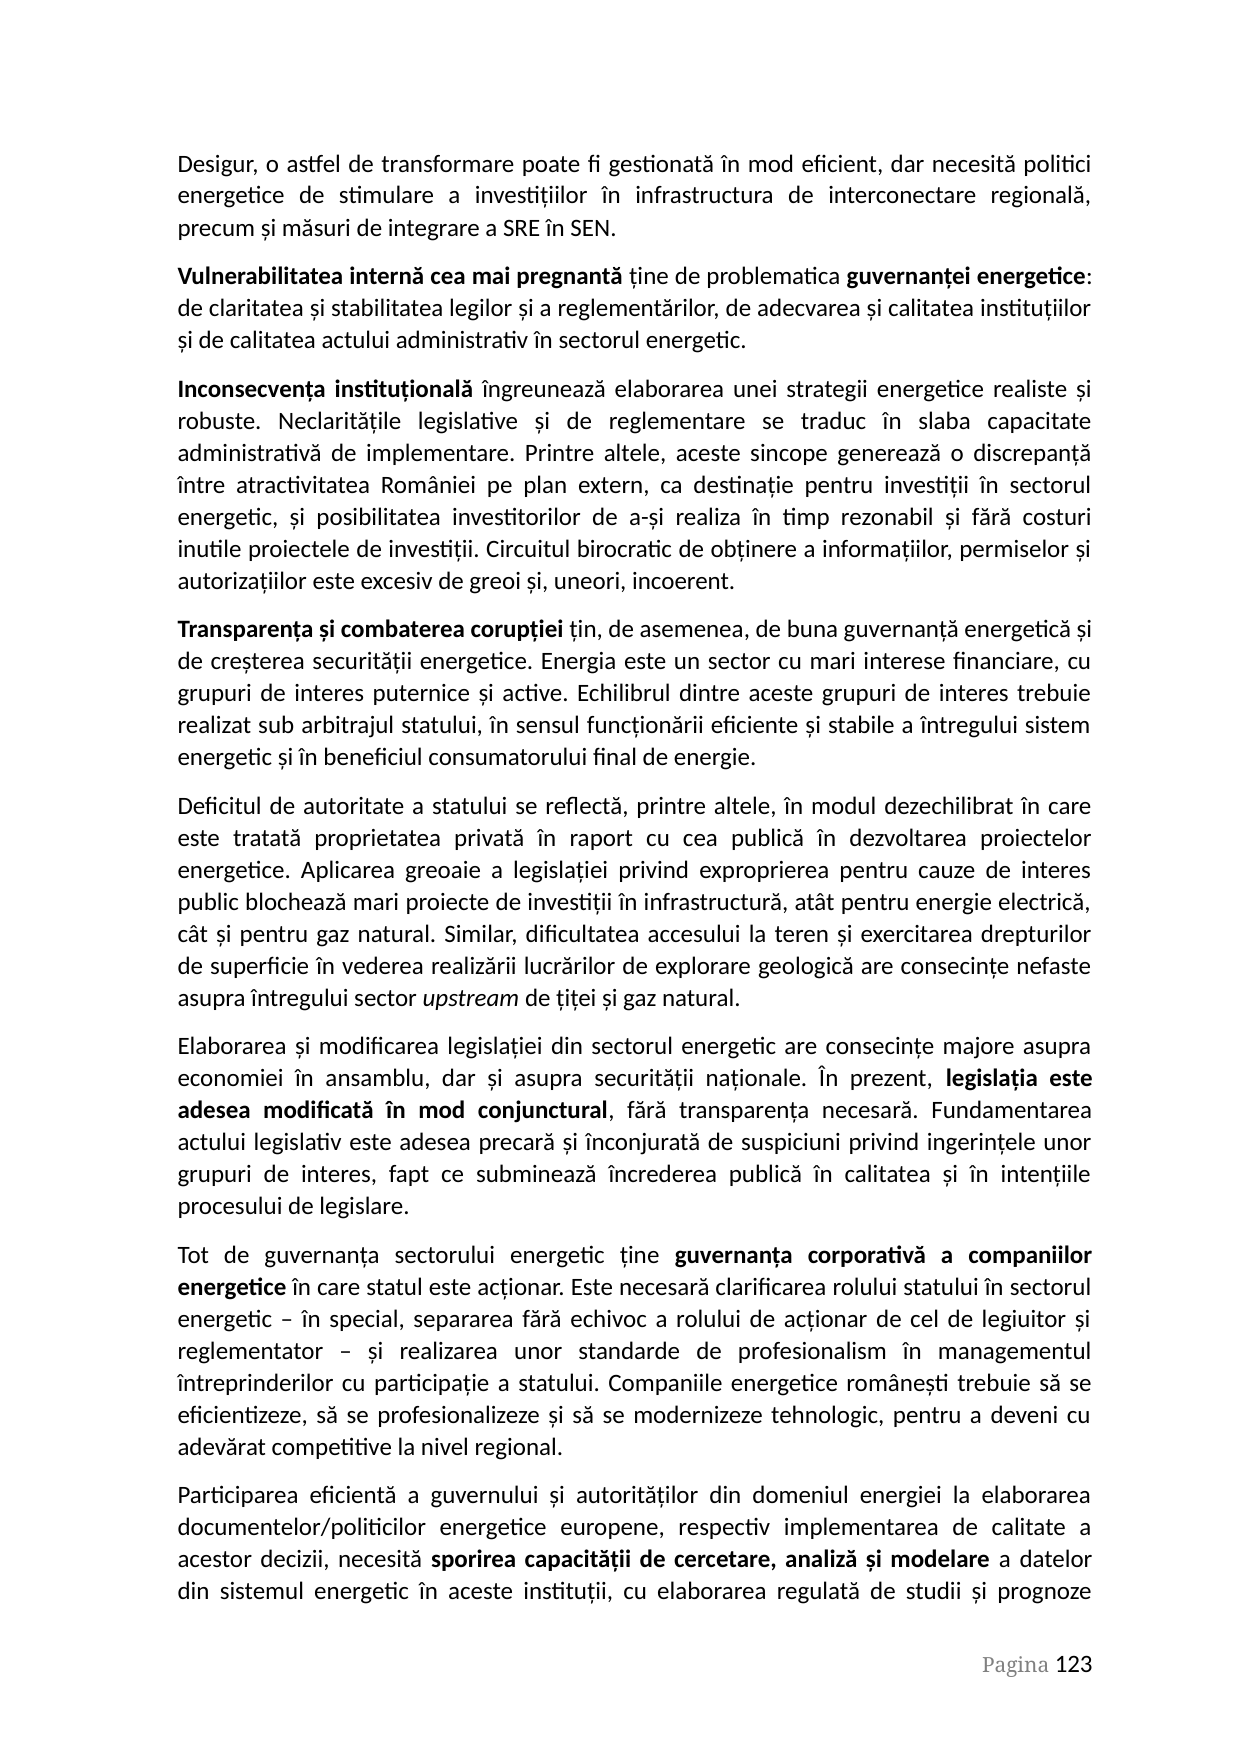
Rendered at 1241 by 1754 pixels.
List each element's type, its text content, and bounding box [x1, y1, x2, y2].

text Deficitul de autoritate a statului se reflectă, printre altele, în modul dezechilibrat în care este tratată proprietatea privată în raport cu cea publică în dezvoltarea proiectelor energetice. Aplicarea greoaie a legislației privind exproprierea pentru cauze de interes public blochează mari proiecte de investiții în infrastructură, atât pentru energie electrică, cât și pentru gaz natural. Similar, dificultatea accesului la teren și exercitarea drepturilor de superficie în vederea realizării lucrărilor de explorare geologică are consecințe nefaste asupra întregului sector upstream de țiței și gaz natural. [177, 790, 1092, 1012]
text Participarea eficientă a guvernului și autorităților din domeniul energiei la elaborarea documentelor/politicilor energetice europene, respectiv implementarea de calitate a acestor decizii, necesită sporirea capacității de cercetare, analiză și modelare a datelor din sistemul energetic în aceste instituții, cu elaborarea regulată de studii și prognoze [177, 1479, 1092, 1606]
text Transparența și combaterea corupției țin, de asemenea, de buna guvernanță energetică și de creșterea securității energetice. Energia este un sector cu mari interese financiare, cu grupuri de interes puternice și active. Echilibrul dintre aceste grupuri de interes trebuie realizat sub arbitrajul statului, în sensul funcționării eficiente și stabile a întregului sistem energetic și în beneficiul consumatorului final de energie. [177, 613, 1092, 772]
text Desigur, o astfel de transformare poate fi gestionată în mod eficient, dar necesită politici energetice de stimulare a investițiilor în infrastructura de interconectare regională, precum și măsuri de integrare a SRE în SEN. [177, 148, 1092, 242]
text Elaborarea și modificarea legislației din sectorul energetic are consecințe majore asupra economiei în ansamblu, dar și asupra securității naționale. În prezent, legislația este adesea modificată în mod conjunctural, fără transparența necesară. Fundamentarea actului legislativ este adesea precară și înconjurată de suspiciuni privind ingerințele unor grupuri de interes, fapt ce subminează încrederea publică în calitatea și în intențiile procesului de legislare. [177, 1031, 1092, 1221]
text Vulnerabilitatea internă cea mai pregnantă ține de problematica guvernanței energetice: de claritatea și stabilitatea legilor și a reglementărilor, de adecvarea și calitatea instituțiilor și de calitatea actului administrativ în sectorul energetic. [177, 260, 1092, 355]
text Tot de guvernanța sectorului energetic ține guvernanța corporativă a companiilor energetice în care statul este acționar. Este necesară clarificarea rolului statului în sectorul energetic – în special, separarea fără echivoc a rolului de acționar de cel de legiuitor și reglementator – și realizarea unor standarde de profesionalism în managementul întreprinderilor cu participație a statului. Companiile energetice românești trebuie să se eficientizeze, să se profesionalizeze și să se modernizeze tehnologic, pentru a deveni cu adevărat competitive la nivel regional. [177, 1239, 1092, 1461]
text Inconsecvența instituțională îngreunează elaborarea unei strategii energetice realiste și robuste. Neclaritățile legislative și de reglementare se traduc în slaba capacitate administrativă de implementare. Printre altele, aceste sincope generează o discrepanță între atractivitatea României pe plan extern, ca destinație pentru investiții în sectorul energetic, și posibilitatea investitorilor de a-și realiza în timp rezonabil și fără costuri inutile proiectele de investiții. Circuitul birocratic de obținere a informațiilor, permiselor și autorizațiilor este excesiv de greoi și, uneori, incoerent. [177, 373, 1092, 595]
